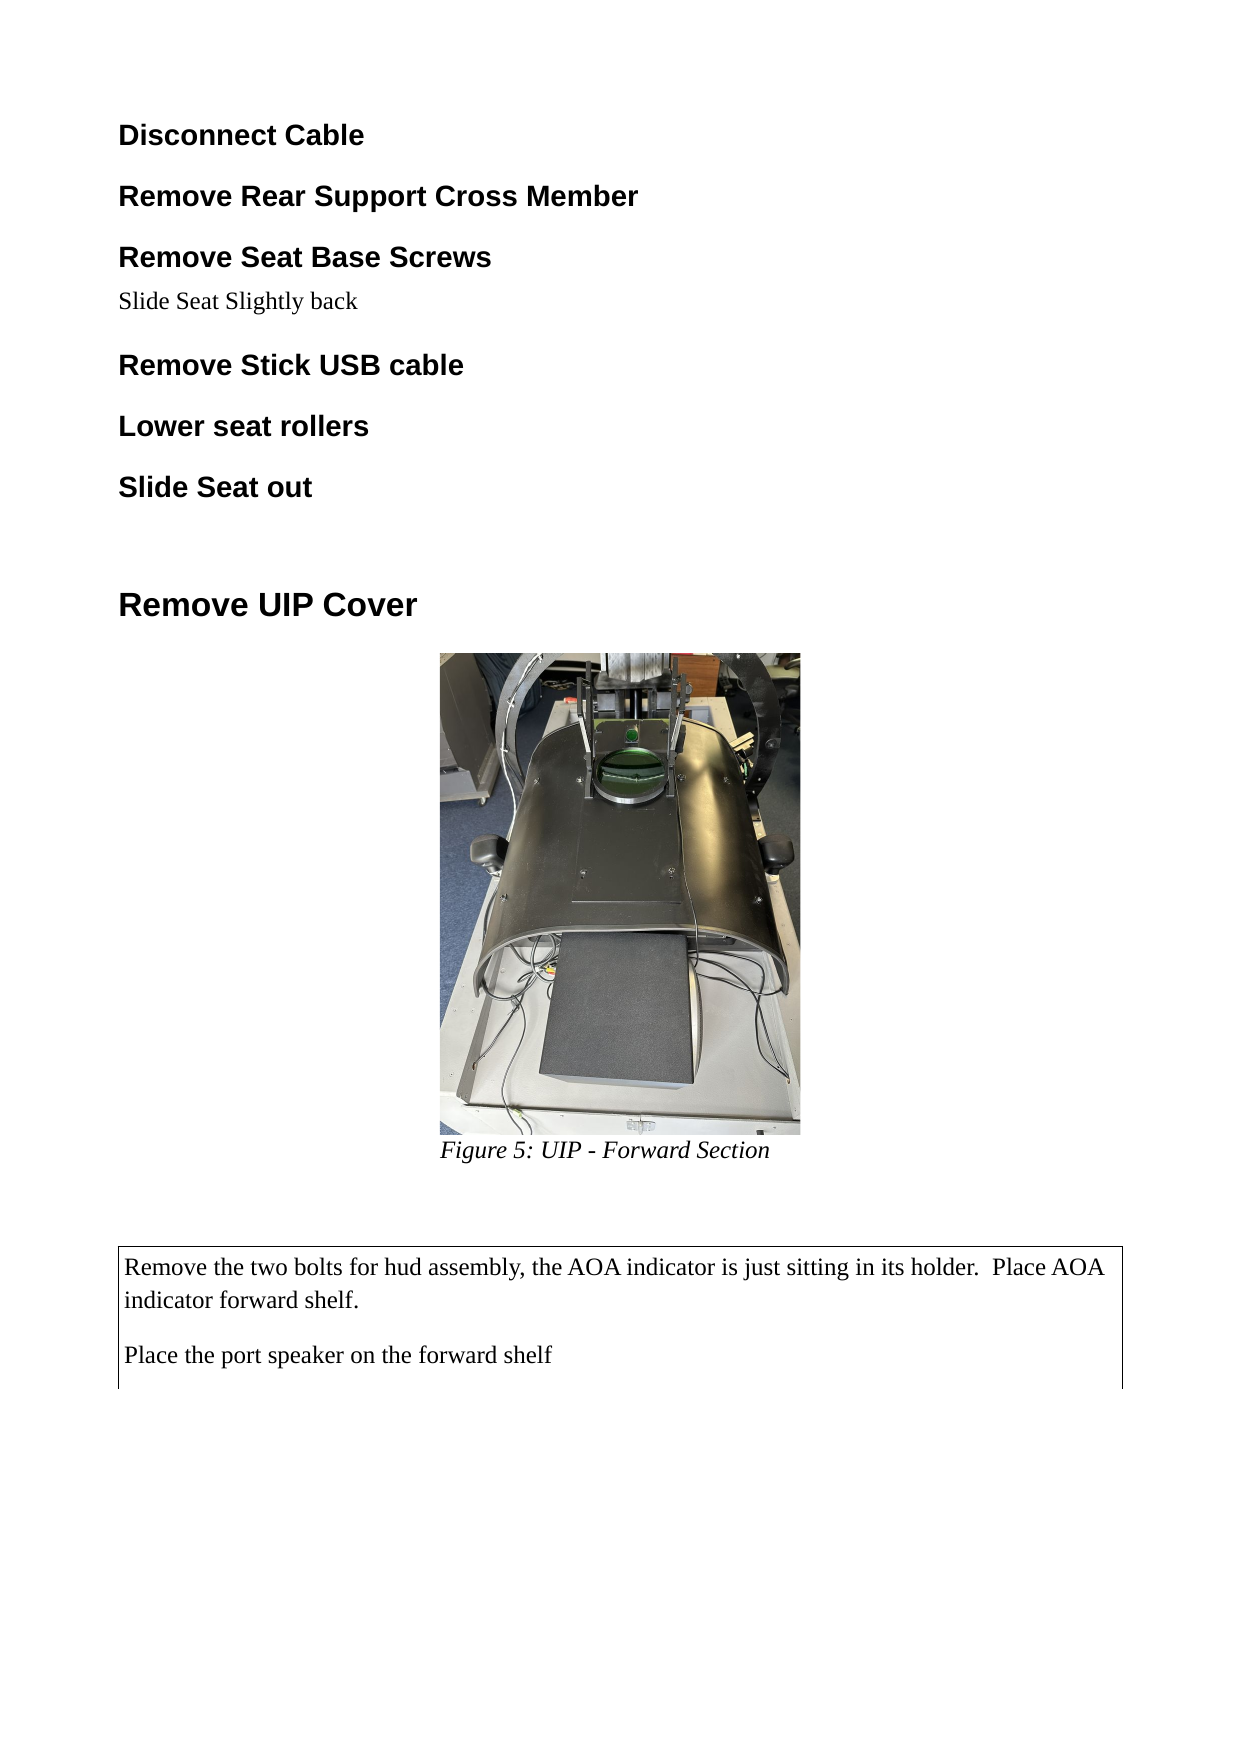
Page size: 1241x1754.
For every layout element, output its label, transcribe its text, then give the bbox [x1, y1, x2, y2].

table_cell Place the port speaker on the forward shelf [119, 1335, 1122, 1389]
table_header Remove the two bolts for hud assembly, the AOA indicator is just sitting in its holder. Place AOA indicator forward shelf. [119, 1247, 1122, 1334]
text Slide Seat Slightly back [118, 286, 1122, 315]
subtitle Remove UIP Cover [118, 584, 1122, 623]
subtitle Slide Seat out [118, 470, 1122, 504]
subtitle Remove Rear Support Cross Member [118, 179, 1122, 213]
subtitle Disconnect Cable [118, 118, 1122, 152]
picture [439, 653, 801, 1135]
subtitle Lower seat rollers [118, 409, 1122, 443]
table_header [118, 636, 1122, 1198]
subtitle Remove Seat Base Screws [118, 240, 1122, 273]
subtitle Remove Stick USB cable [118, 348, 1122, 382]
